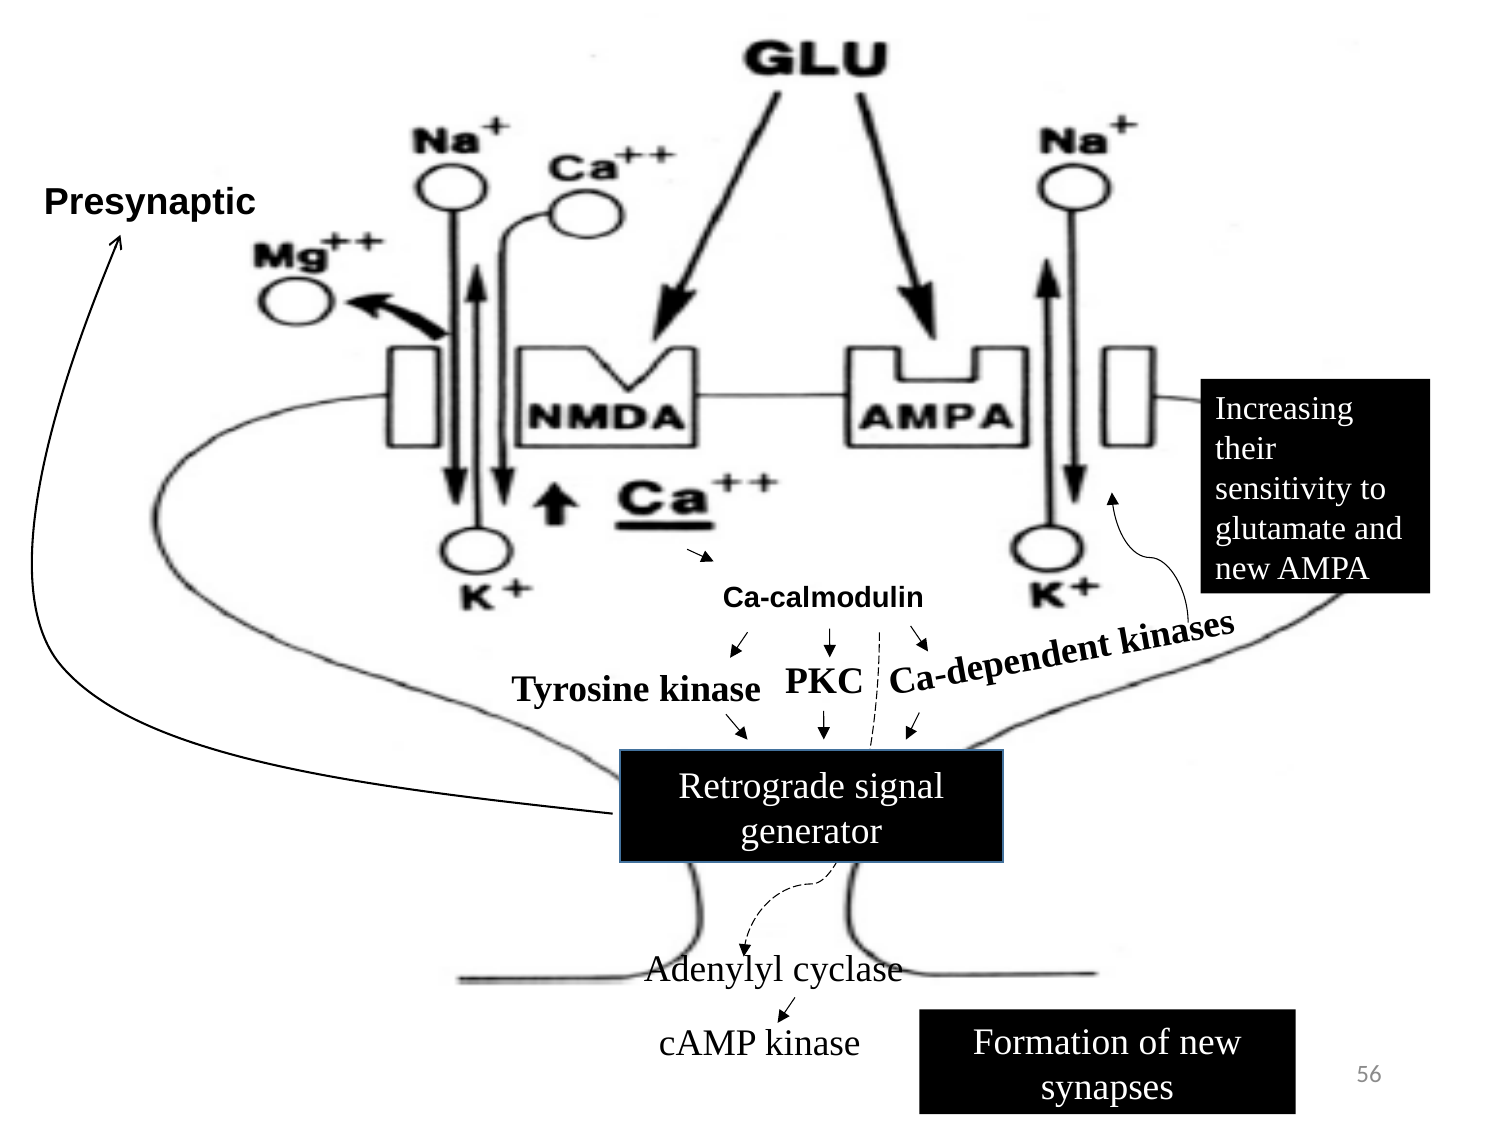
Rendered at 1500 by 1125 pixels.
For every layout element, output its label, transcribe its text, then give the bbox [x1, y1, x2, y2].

picture [85, 13, 1410, 988]
text_box Presynaptic [18, 169, 282, 230]
text_box Tyrosine kinase [496, 656, 777, 717]
text_box Formation of new synapses [919, 1009, 1296, 1115]
text_box PKC [760, 649, 880, 709]
text_box Adenylyl cyclase [629, 936, 920, 997]
text_box Retrograde signal generator [619, 750, 1004, 862]
text_box Ca-calmodulin [708, 570, 940, 621]
text_box Ca-dependent kinases [845, 593, 1286, 720]
text_box Increasing their sensitivity to glutamate and new AMPA [1200, 378, 1431, 594]
text_box cAMP kinase [644, 1010, 876, 1071]
